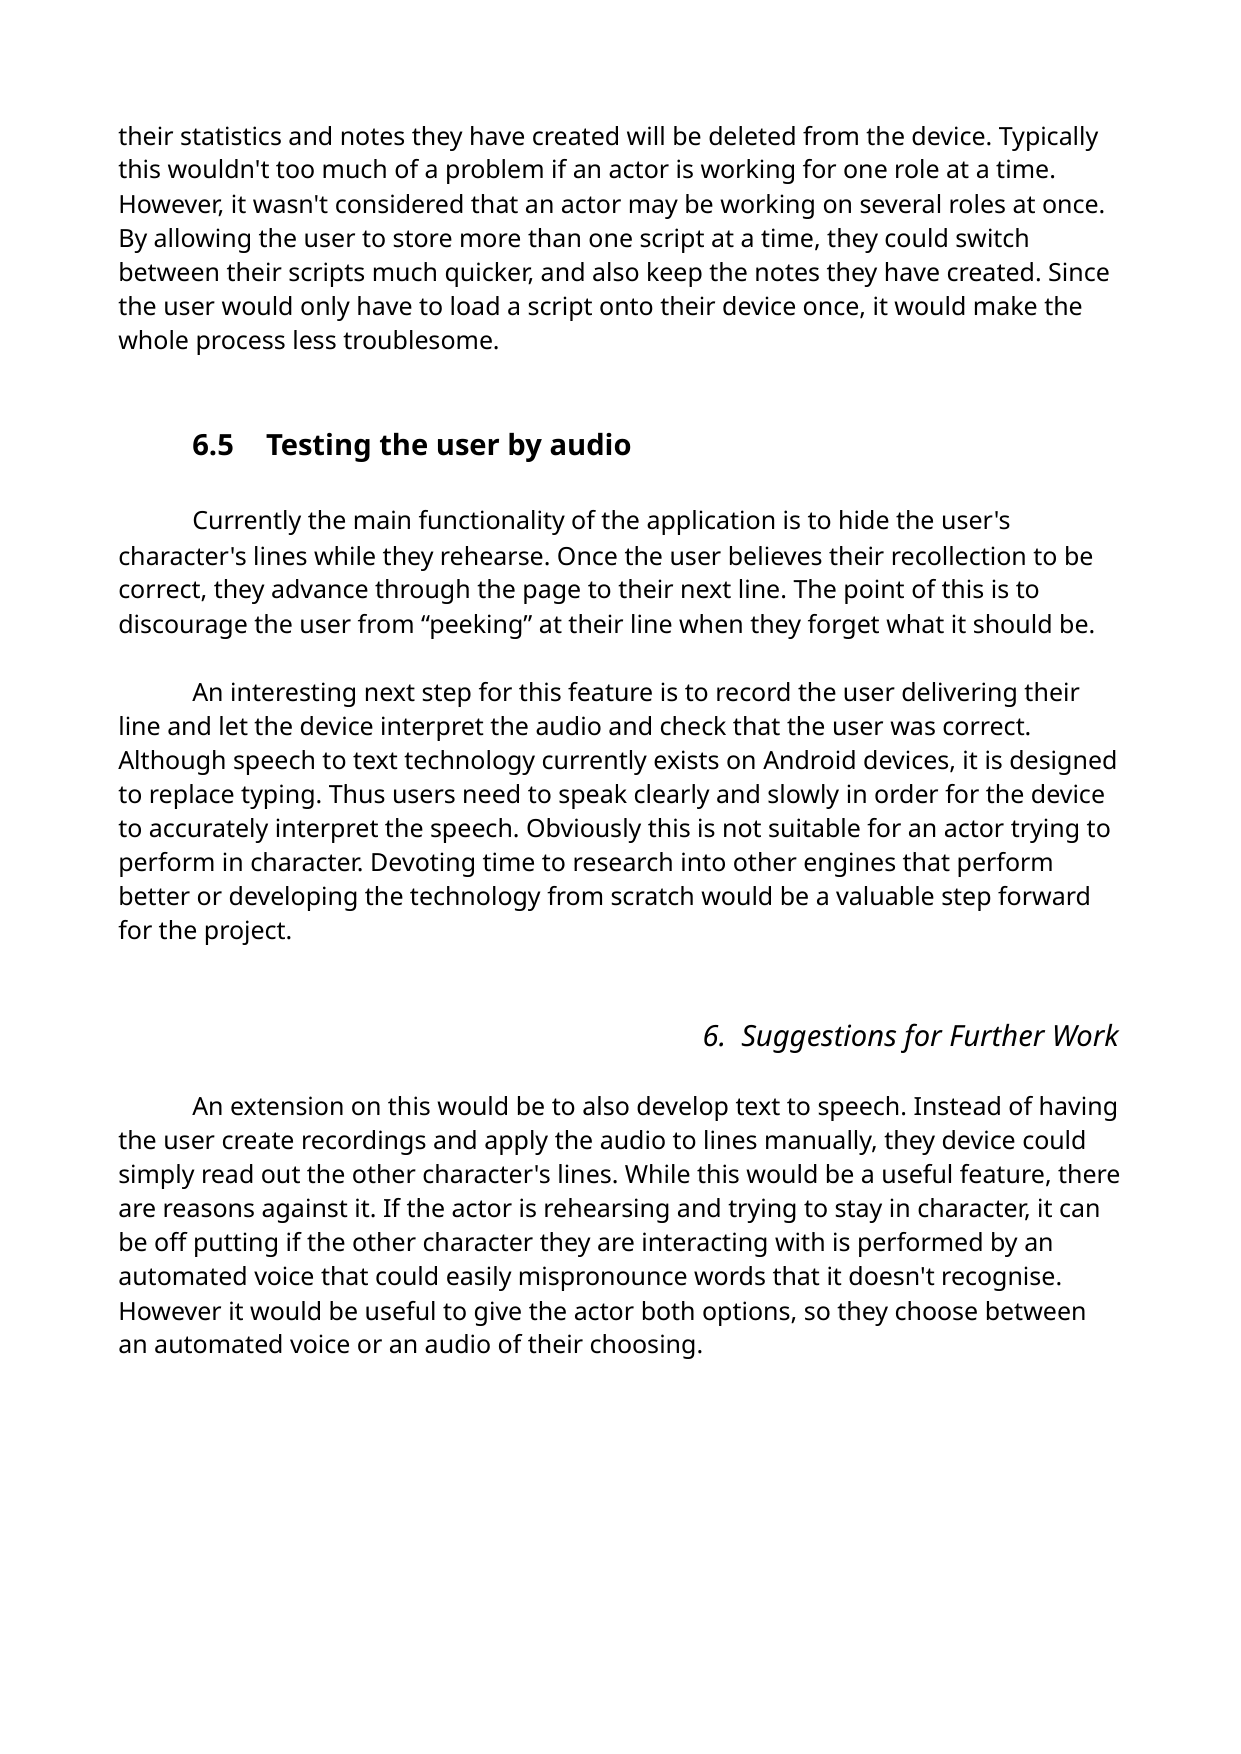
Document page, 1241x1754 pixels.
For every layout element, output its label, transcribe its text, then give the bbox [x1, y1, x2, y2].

text Currently the main functionality of the application is to hide the user's character's lines while they rehearse. Once the user believes their recollection to be correct, they advance through the page to their next line. The point of this is to discourage the user from “peeking” at their line when they forget what it should be. [118, 498, 1122, 640]
text An interesting next step for this feature is to record the user delivering their line and let the device interpret the audio and check that the user was correct. Although speech to text technology currently exists on Android devices, it is designed to replace typing. Thus users need to speak clearly and slowly in order for the device to accurately interpret the speech. Obviously this is not suitable for an actor trying to perform in character. Devoting time to research into other engines that perform better or developing the technology from scratch would be a valuable step forward for the project. [118, 674, 1122, 947]
text An extension on this would be to also develop text to speech. Instead of having the user create recordings and apply the audio to lines manually, they device could simply read out the other character's lines. While this would be a useful feature, there are reasons against it. If the actor is rehearsing and trying to stay in character, it can be off putting if the other character they are interacting with is performed by an automated voice that could easily mispronounce words that it doesn't recognise. However it would be useful to give the actor both options, so they choose between an automated voice or an audio of their choosing. [118, 1089, 1122, 1361]
text 6. Suggestions for Further Work [118, 1015, 1122, 1055]
text their statistics and notes they have created will be deleted from the device. Typically this wouldn't too much of a problem if an actor is working for one role at a time. However, it wasn't considered that an actor may be working on several roles at once. By allowing the user to store more than one script at a time, they could switch between their scripts much quicker, and also keep the notes they have created. Since the user would only have to load a script onto their device once, it would make the whole process less troublesome. [118, 118, 1122, 357]
text 6.5 Testing the user by audio [118, 425, 1122, 464]
